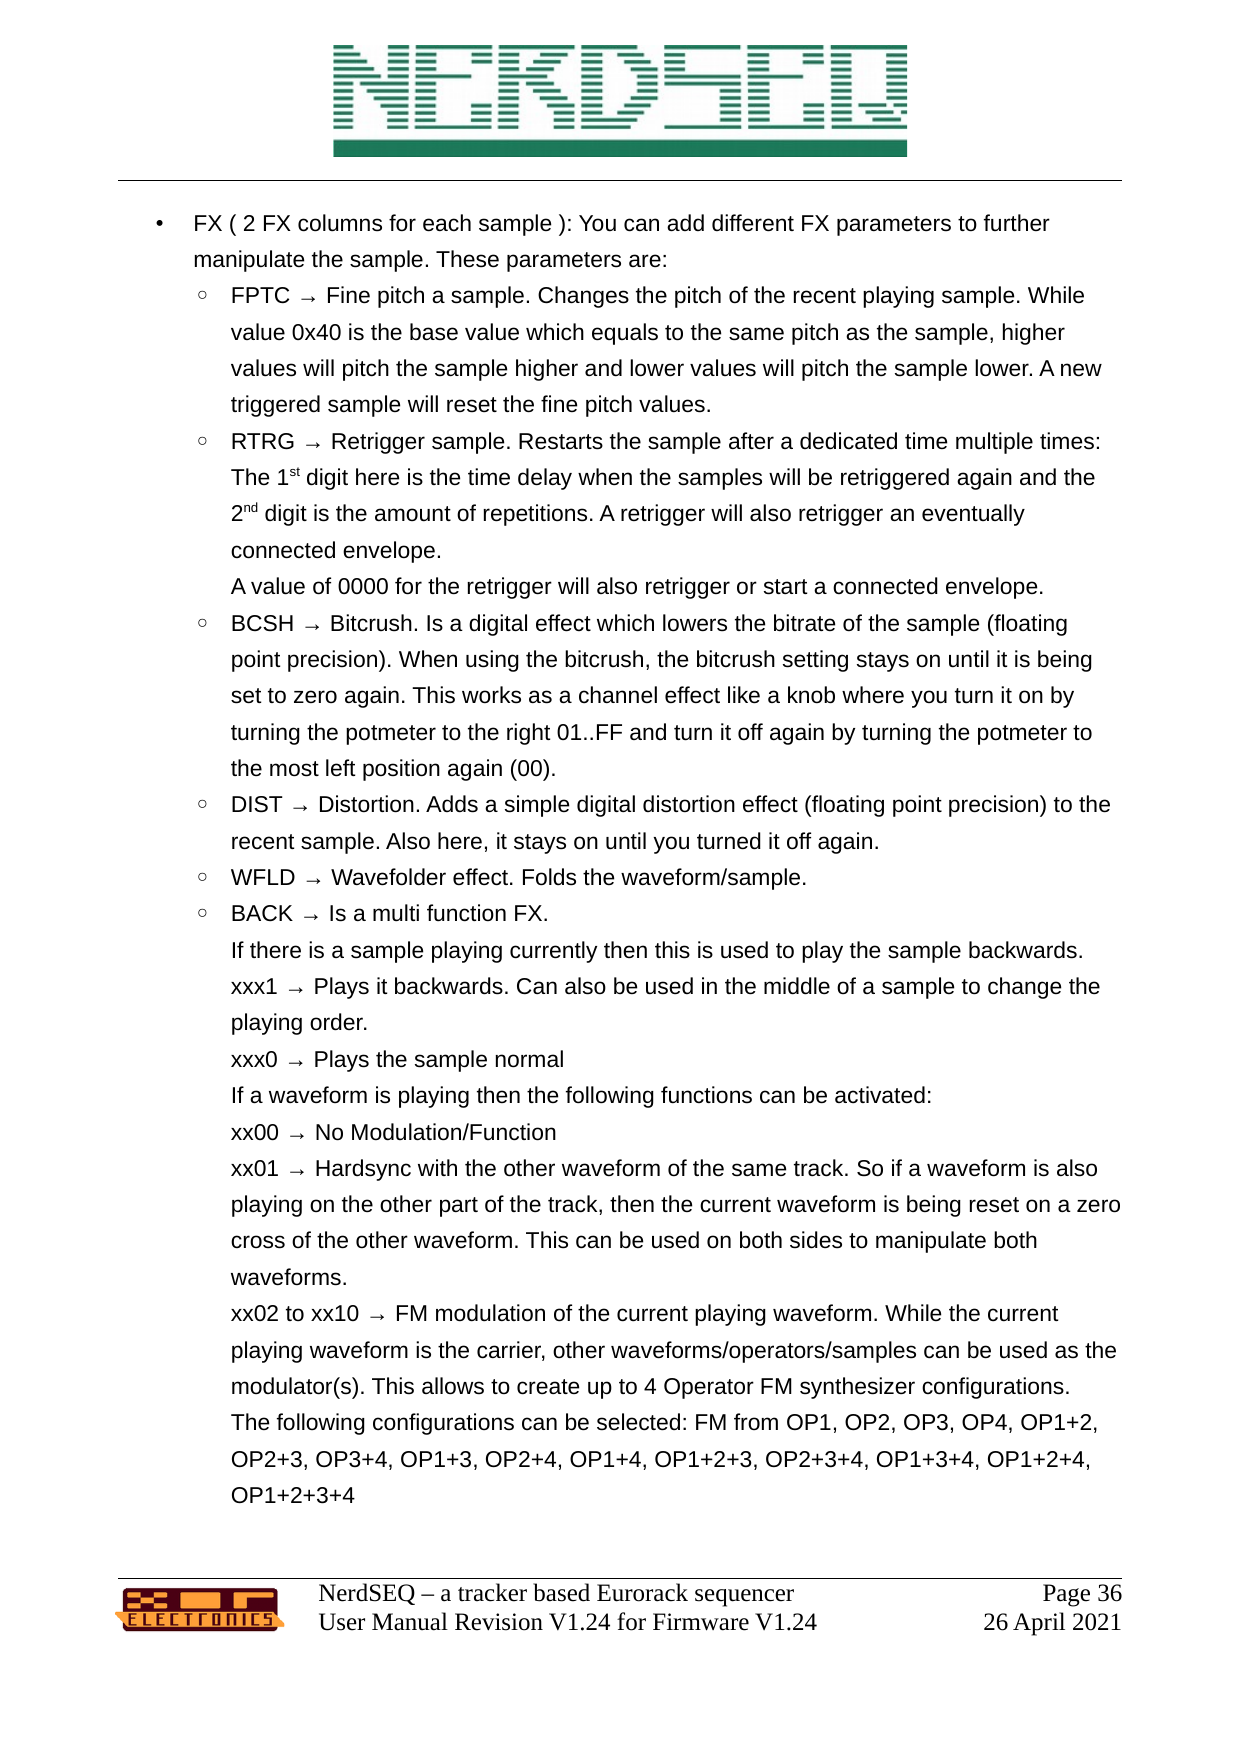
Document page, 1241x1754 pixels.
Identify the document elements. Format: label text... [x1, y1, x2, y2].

list DIST → Distortion. Adds a simple digital distortion effect (floating point precision) to the recent sample. Also here, it stays on until you turned it off again. [193, 791, 1122, 854]
list xx01 → Hardsync with the other waveform of the same track. So if a waveform is also playing on the other part of the track, then the current waveform is being reset on a zero cross of the other waveform. This can be used on both sides to manipulate both waveforms. [193, 1155, 1122, 1290]
picture [115, 1584, 285, 1634]
list xx02 to xx10 → FM modulation of the current playing waveform. While the current playing waveform is the carrier, other waveforms/operators/samples can be used as the modulator(s). This allows to create up to 4 Operator FM synthesizer configurations. [193, 1300, 1122, 1399]
list xxx1 → Plays it backwards. Can also be used in the middle of a sample to change the playing order. [193, 973, 1122, 1036]
list BACK → Is a multi function FX. If there is a sample playing currently then this is used to play the sample backwards. [193, 900, 1122, 963]
list The following configurations can be selected: FM from OP1, OP2, OP3, OP4, OP1+2, OP2+3, OP3+4, OP1+3, OP2+4, OP1+4, OP1+2+3, OP2+3+4, OP1+3+4, OP1+2+4, OP1+2+3+4 [193, 1409, 1122, 1508]
list The 1st digit here is the time delay when the samples will be retriggered again and the 2nd digit is the amount of repetitions. A retrigger will also retrigger an eventually connected envelope. [193, 464, 1122, 563]
list xxx0 → Plays the sample normal [193, 1046, 1122, 1072]
picture [333, 45, 908, 157]
list A value of 0000 for the retrigger will also retrigger or start a connected envelope. [193, 573, 1122, 599]
list FX ( 2 FX columns for each sample ): You can add different FX parameters to further manipulate the sample. These parameters are: [156, 209, 1122, 272]
list If a waveform is playing then the following functions can be activated: [193, 1082, 1122, 1108]
list BCSH → Bitcrush. Is a digital effect which lowers the bitrate of the sample (floating point precision). When using the bitcrush, the bitcrush setting stays on until it is being set to zero again. This works as a channel effect like a knob where you turn it on by turning the potmeter to the right 01..FF and turn it off again by turning the potmeter to the most left position again (00). [193, 609, 1122, 781]
list FPTC → Fine pitch a sample. Changes the pitch of the recent playing sample. While value 0x40 is the base value which equals to the same pitch as the sample, higher values will pitch the sample higher and lower values will pitch the sample lower. A new triggered sample will reset the fine pitch values. [193, 282, 1122, 418]
list xx00 → No Modulation/Function [193, 1118, 1122, 1145]
list RTRG → Retrigger sample. Restarts the sample after a dedicated time multiple times: [193, 428, 1122, 454]
list WFLD → Wavefolder effect. Folds the waveform/sample. [193, 864, 1122, 890]
